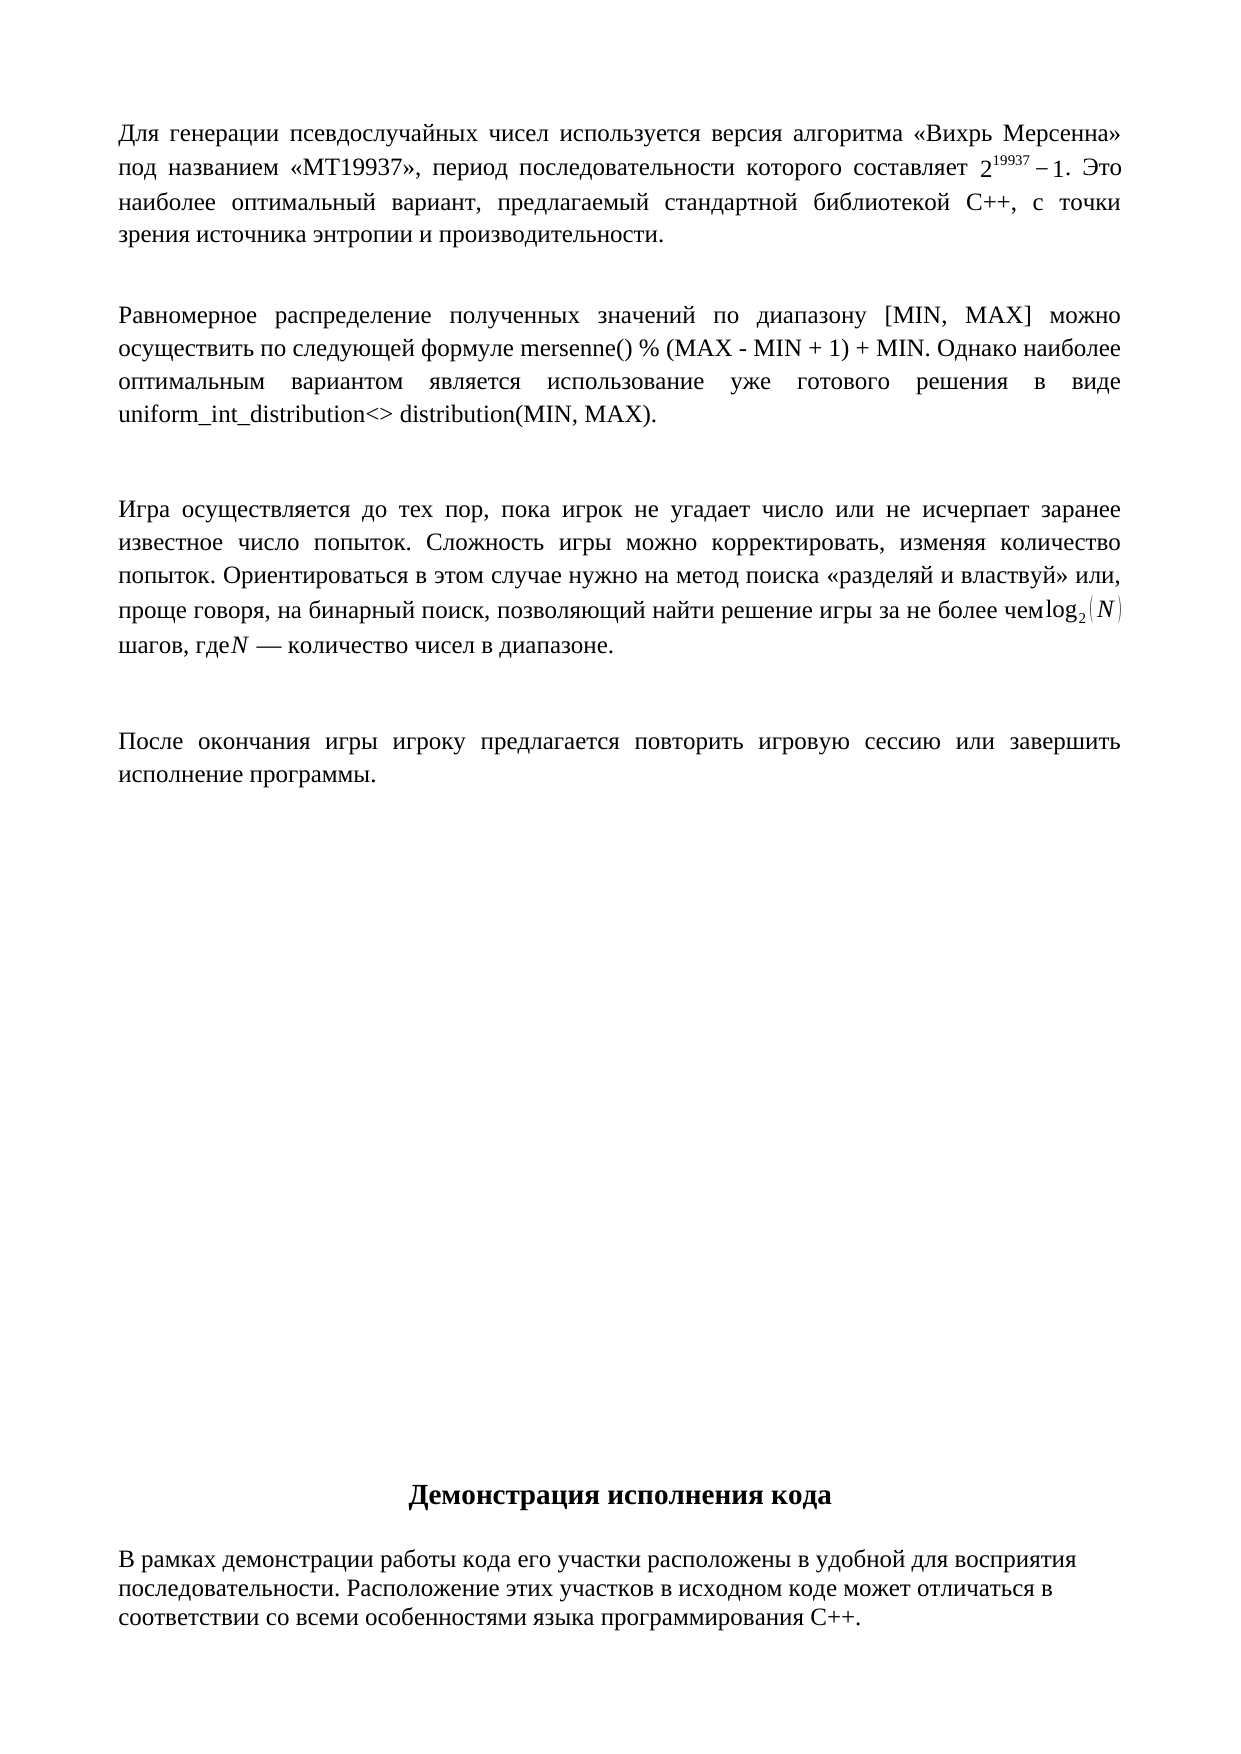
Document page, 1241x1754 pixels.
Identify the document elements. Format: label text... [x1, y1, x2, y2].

text Для генерации псевдослучайных чисел используется версия алгоритма «Вихрь Мерсенна» под названием «MT19937», период последовательности которого составляет . Это наиболее оптимальный вариант, предлагаемый стандартной библиотекой C++, с точки зрения источника энтропии и производительности. [118, 118, 1122, 248]
text После окончания игры игроку предлагается повторить игровую сессию или завершить исполнение программы. [118, 726, 1122, 788]
text В рамках демонстрации работы кода его участки расположены в удобной для восприятия последовательности. Расположение этих участков в исходном коде может отличаться в соответствии со всеми особенностями языка программирования C++. [118, 1544, 1122, 1631]
text Игра осуществляется до тех пор, пока игрок не угадает число или не исчерпает заранее известное число попыток. Сложность игры можно корректировать, изменяя количество попыток. Ориентироваться в этом случае нужно на метод поиска «разделяй и властвуй» или, проще говоря, на бинарный поиск, позволяющий найти решение игры за не более чемшагов, где — количество чисел в диапазоне. [118, 494, 1122, 659]
text Демонстрация исполнения кода [118, 1477, 1122, 1511]
text Равномерное распределение полученных значений по диапазону [MIN, MAX] можно осуществить по следующей формуле mersenne() % (MAX - MIN + 1) + MIN. Однако наиболее оптимальным вариантом является использование уже готового решения в виде uniform_int_distribution<> distribution(MIN, MAX). [118, 267, 1122, 428]
